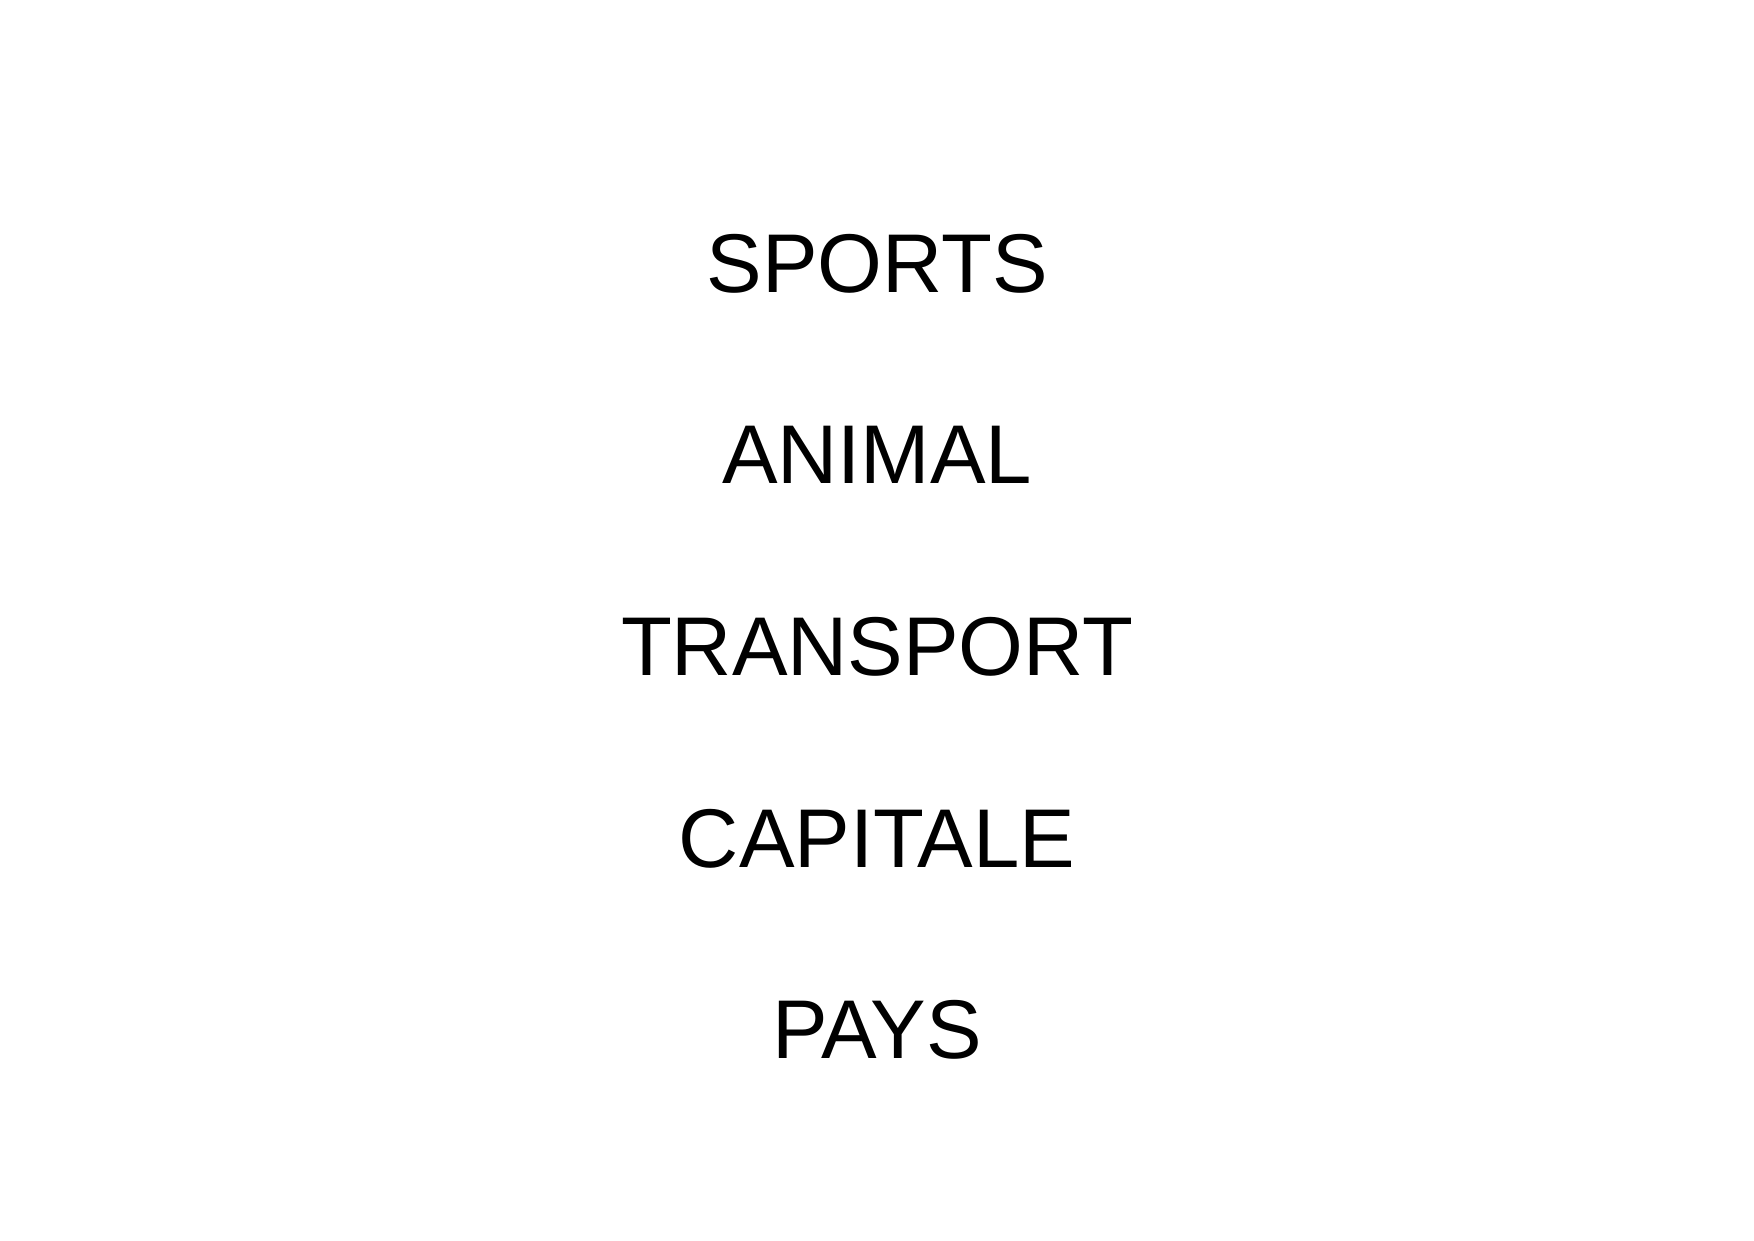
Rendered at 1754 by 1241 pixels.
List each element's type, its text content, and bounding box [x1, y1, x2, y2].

text SPORTS [118, 214, 1636, 310]
text CAPITALE [118, 789, 1636, 885]
text TRANSPORT [118, 597, 1636, 693]
text PAYS [118, 981, 1636, 1076]
text ANIMAL [118, 406, 1636, 501]
